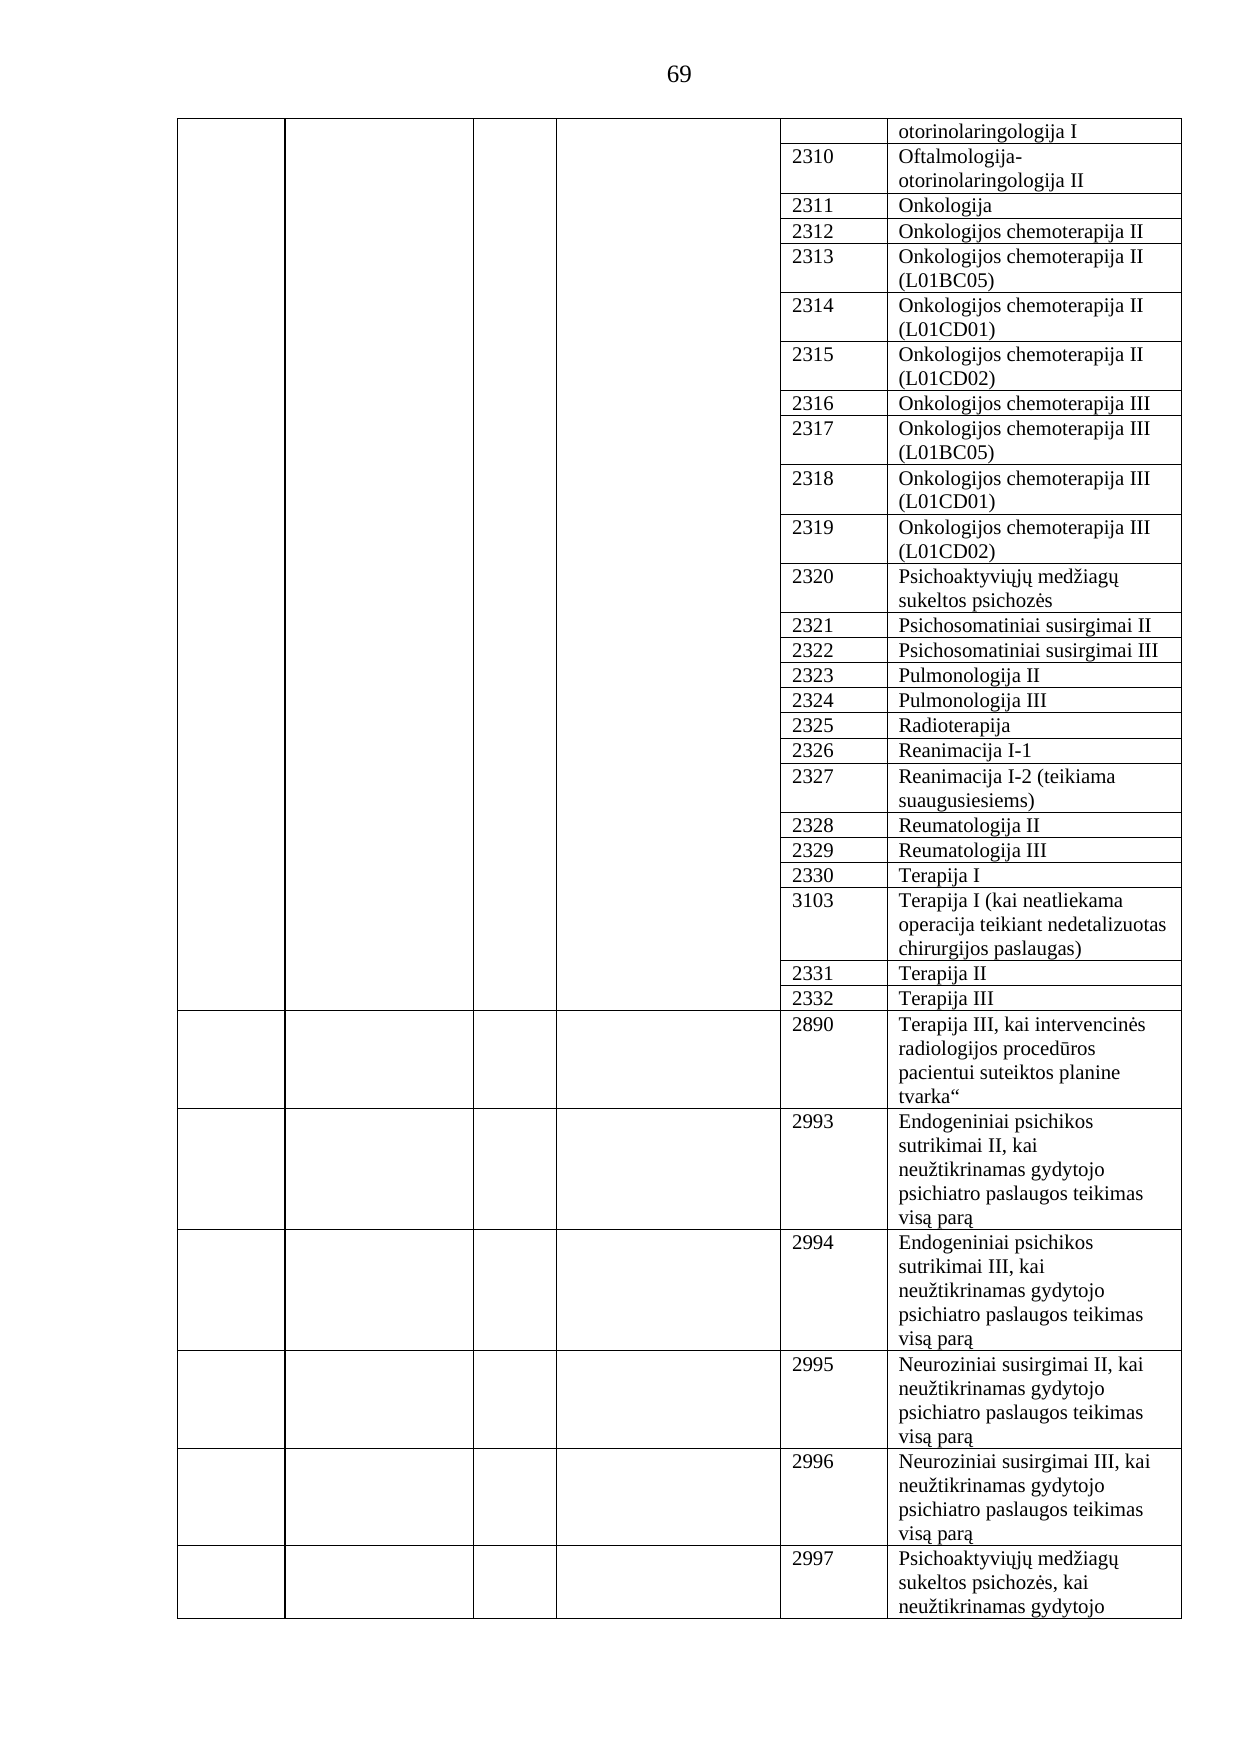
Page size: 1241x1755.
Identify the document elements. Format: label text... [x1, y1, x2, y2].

table_cell 2314 [781, 293, 887, 341]
table_cell 2319 [781, 515, 887, 563]
table_cell Terapija III, kai intervencinės radiologijos procedūros pacientui suteiktos planine tvarka“ [888, 1011, 1181, 1108]
table_cell Psichoaktyviųjų medžiagų sukeltos psichozės, kai neužtikrinamas gydytojo [888, 1546, 1181, 1618]
table_cell [178, 1351, 284, 1448]
table_cell 2995 [781, 1351, 887, 1448]
table_cell [286, 1449, 473, 1545]
table_cell Oftalmologija-otorinolaringologija II [888, 144, 1181, 192]
table_cell 2997 [781, 1546, 887, 1618]
table_cell Psichosomatiniai susirgimai III [888, 638, 1181, 662]
table_cell Terapija III [888, 986, 1181, 1010]
table_cell Neuroziniai susirgimai II, kai neužtikrinamas gydytojo psichiatro paslaugos teikimas visą parą [888, 1351, 1181, 1448]
table_cell Pulmonologija II [888, 663, 1181, 687]
table_cell 2324 [781, 688, 887, 712]
table_cell 2332 [781, 986, 887, 1010]
table_cell [474, 119, 556, 1010]
table_cell [557, 1351, 780, 1448]
table_cell 2312 [781, 219, 887, 243]
table_cell 2318 [781, 465, 887, 513]
table_cell [557, 1546, 780, 1618]
table_cell Onkologija [888, 194, 1181, 217]
table_cell 2325 [781, 713, 887, 737]
table_cell 2327 [781, 764, 887, 812]
table_cell [474, 1351, 556, 1448]
table_cell Terapija I (kai neatliekama operacija teikiant nedetalizuotas chirurgijos paslaugas) [888, 888, 1181, 960]
table_cell Psichosomatiniai susirgimai II [888, 613, 1181, 637]
table_cell [781, 119, 887, 143]
table_cell Psichoaktyviųjų medžiagų sukeltos psichozės [888, 564, 1181, 612]
table_cell [286, 1109, 473, 1229]
table_cell Pulmonologija III [888, 688, 1181, 712]
table_cell 2320 [781, 564, 887, 612]
table_cell 2313 [781, 244, 887, 292]
table_cell Onkologijos chemoterapija II [888, 219, 1181, 243]
table_cell [557, 1011, 780, 1108]
table_cell 2317 [781, 416, 887, 464]
table_cell 2329 [781, 838, 887, 862]
table_cell 2321 [781, 613, 887, 637]
table_cell [286, 119, 473, 1010]
table_cell [178, 1109, 284, 1229]
table_cell 2316 [781, 391, 887, 415]
table_cell [557, 119, 780, 1010]
table_cell [557, 1109, 780, 1229]
table_cell [178, 1011, 284, 1108]
table_cell 2993 [781, 1109, 887, 1229]
table_cell Onkologijos chemoterapija II (L01BC05) [888, 244, 1181, 292]
table_cell 2996 [781, 1449, 887, 1545]
table_cell Onkologijos chemoterapija III [888, 391, 1181, 415]
table_cell [178, 1449, 284, 1545]
table_cell Terapija I [888, 863, 1181, 887]
table_cell 2330 [781, 863, 887, 887]
table_cell Endogeniniai psichikos sutrikimai II, kai neužtikrinamas gydytojo psichiatro paslaugos teikimas visą parą [888, 1109, 1181, 1229]
table_cell 2328 [781, 813, 887, 837]
table_cell 2310 [781, 144, 887, 192]
table_cell [286, 1546, 473, 1618]
table_cell Reumatologija II [888, 813, 1181, 837]
table_cell Reanimacija I-1 [888, 739, 1181, 762]
table_cell 2315 [781, 342, 887, 390]
table_cell [474, 1449, 556, 1545]
table_cell 2323 [781, 663, 887, 687]
table_cell Onkologijos chemoterapija II (L01CD01) [888, 293, 1181, 341]
table_cell [286, 1011, 473, 1108]
table_cell Onkologijos chemoterapija III (L01BC05) [888, 416, 1181, 464]
table_cell [286, 1351, 473, 1448]
table_cell Reanimacija I-2 (teikiama suaugusiesiems) [888, 764, 1181, 812]
table_cell Reumatologija III [888, 838, 1181, 862]
table_cell [286, 1230, 473, 1350]
table_cell [178, 1230, 284, 1350]
table_cell [178, 1546, 284, 1618]
table_cell Terapija II [888, 961, 1181, 985]
table_cell [474, 1230, 556, 1350]
table_cell [178, 119, 284, 1010]
table_cell Onkologijos chemoterapija III (L01CD02) [888, 515, 1181, 563]
table_cell 2311 [781, 194, 887, 217]
table_cell otorinolaringologija I [888, 119, 1181, 143]
table_cell 2994 [781, 1230, 887, 1350]
table_cell Radioterapija [888, 713, 1181, 737]
table_cell Onkologijos chemoterapija II (L01CD02) [888, 342, 1181, 390]
table_cell 2326 [781, 739, 887, 762]
table_cell [557, 1449, 780, 1545]
table_cell Endogeniniai psichikos sutrikimai III, kai neužtikrinamas gydytojo psichiatro paslaugos teikimas visą parą [888, 1230, 1181, 1350]
table_cell 2322 [781, 638, 887, 662]
table_cell [557, 1230, 780, 1350]
table_cell [474, 1011, 556, 1108]
table_cell Onkologijos chemoterapija III (L01CD01) [888, 465, 1181, 513]
table_cell Neuroziniai susirgimai III, kai neužtikrinamas gydytojo psichiatro paslaugos teikimas visą parą [888, 1449, 1181, 1545]
table_cell 3103 [781, 888, 887, 960]
table_cell 2331 [781, 961, 887, 985]
table_cell [474, 1109, 556, 1229]
table_cell [474, 1546, 556, 1618]
table_cell 2890 [781, 1011, 887, 1108]
